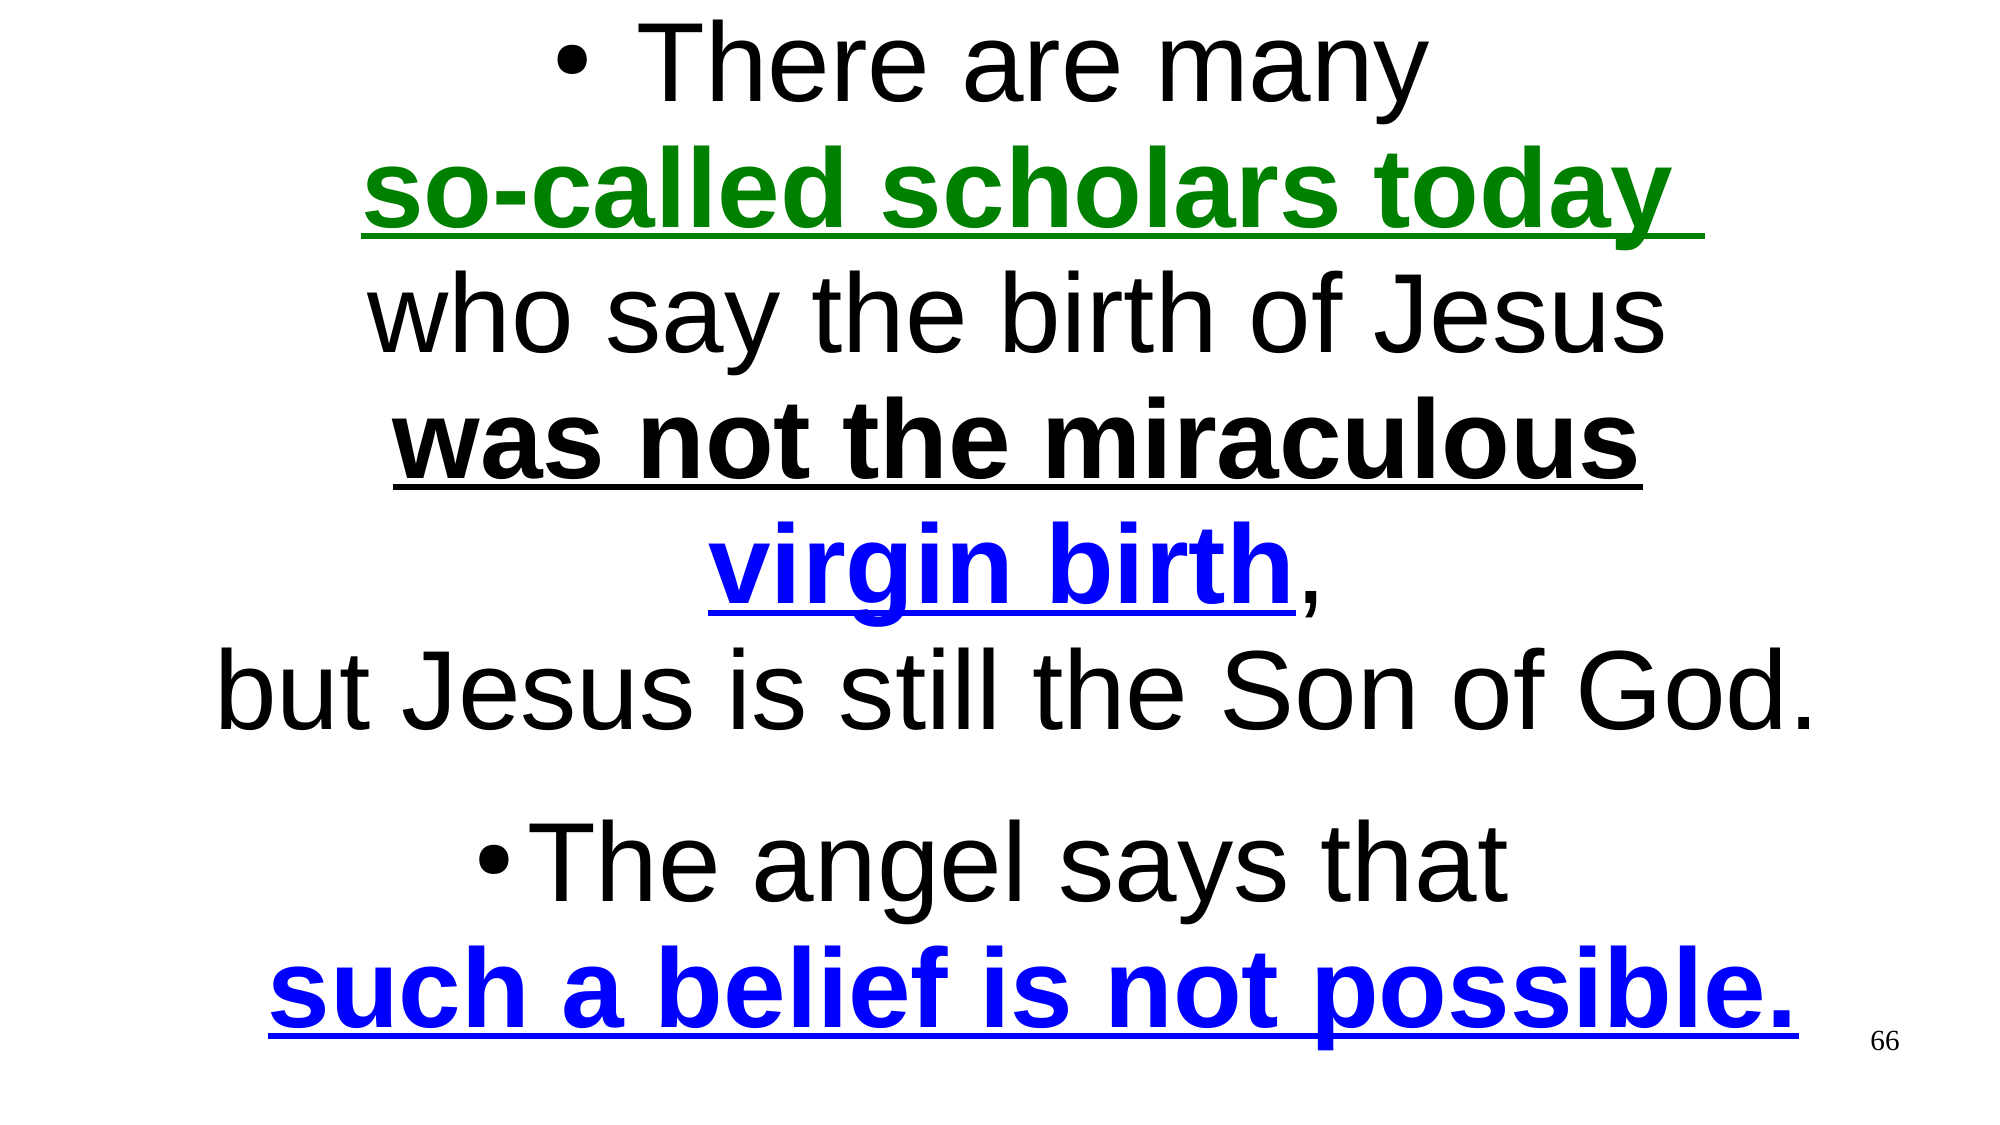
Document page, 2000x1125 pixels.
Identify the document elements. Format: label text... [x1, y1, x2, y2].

list There are many so-called scholars today who say the birth of Jesus was not the miraculous virgin birth, but Jesus is still the Son of God. The angel says that such a belief is not possible. [0, 0, 1996, 1123]
